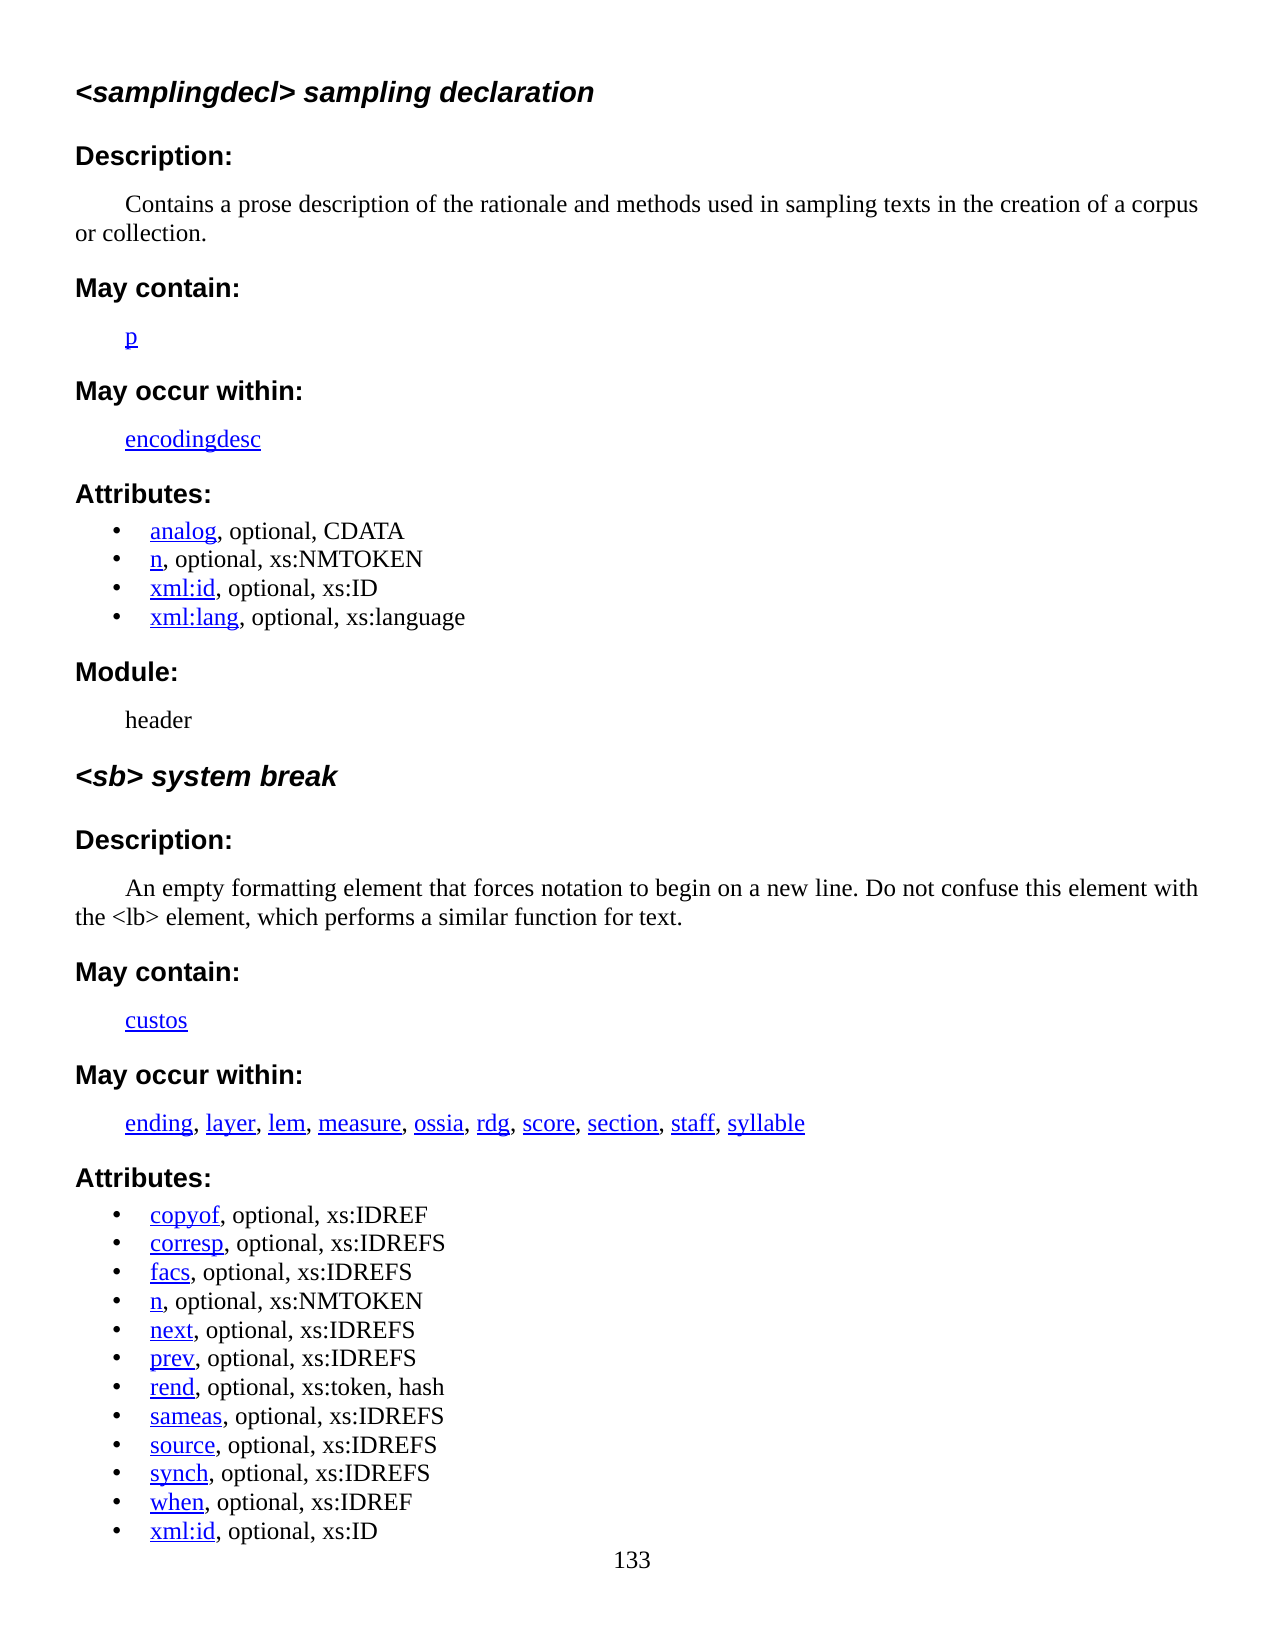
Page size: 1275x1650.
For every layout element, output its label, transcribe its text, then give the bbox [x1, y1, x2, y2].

list synch, optional, xs:IDREFS [112, 1458, 1200, 1487]
subtitle May occur within: [75, 375, 1200, 406]
list analog, optional, CDATA [112, 516, 1200, 544]
list copyof, optional, xs:IDREF [112, 1200, 1200, 1228]
text An empty formatting element that forces notation to begin on a new line. Do not confuse this element with the <lb> element, which performs a similar function for text. [75, 873, 1200, 931]
subtitle <samplingdecl> sampling declaration [75, 75, 1200, 108]
text ending, layer, lem, measure, ossia, rdg, score, section, staff, syllable [75, 1108, 1200, 1137]
subtitle May contain: [75, 272, 1200, 303]
subtitle Description: [75, 824, 1200, 855]
subtitle Attributes: [75, 478, 1200, 509]
list next, optional, xs:IDREFS [112, 1315, 1200, 1343]
list facs, optional, xs:IDREFS [112, 1257, 1200, 1286]
list n, optional, xs:NMTOKEN [112, 544, 1200, 573]
list rend, optional, xs:token, hash [112, 1372, 1200, 1401]
list xml:id, optional, xs:ID [112, 1516, 1200, 1545]
subtitle Attributes: [75, 1162, 1200, 1193]
text Contains a prose description of the rationale and methods used in sampling texts in the creation of a corpus or collection. [75, 189, 1200, 247]
list prev, optional, xs:IDREFS [112, 1343, 1200, 1372]
subtitle <sb> system break [75, 759, 1200, 792]
list sameas, optional, xs:IDREFS [112, 1401, 1200, 1430]
text custos [75, 1005, 1200, 1034]
subtitle May contain: [75, 956, 1200, 987]
text p [75, 321, 1200, 350]
list corresp, optional, xs:IDREFS [112, 1228, 1200, 1257]
list when, optional, xs:IDREF [112, 1487, 1200, 1516]
list xml:lang, optional, xs:language [112, 602, 1200, 631]
subtitle Description: [75, 140, 1200, 171]
text encodingdesc [75, 424, 1200, 453]
subtitle Module: [75, 656, 1200, 687]
text header [75, 705, 1200, 734]
list n, optional, xs:NMTOKEN [112, 1286, 1200, 1315]
list source, optional, xs:IDREFS [112, 1430, 1200, 1458]
subtitle May occur within: [75, 1059, 1200, 1090]
list xml:id, optional, xs:ID [112, 573, 1200, 602]
